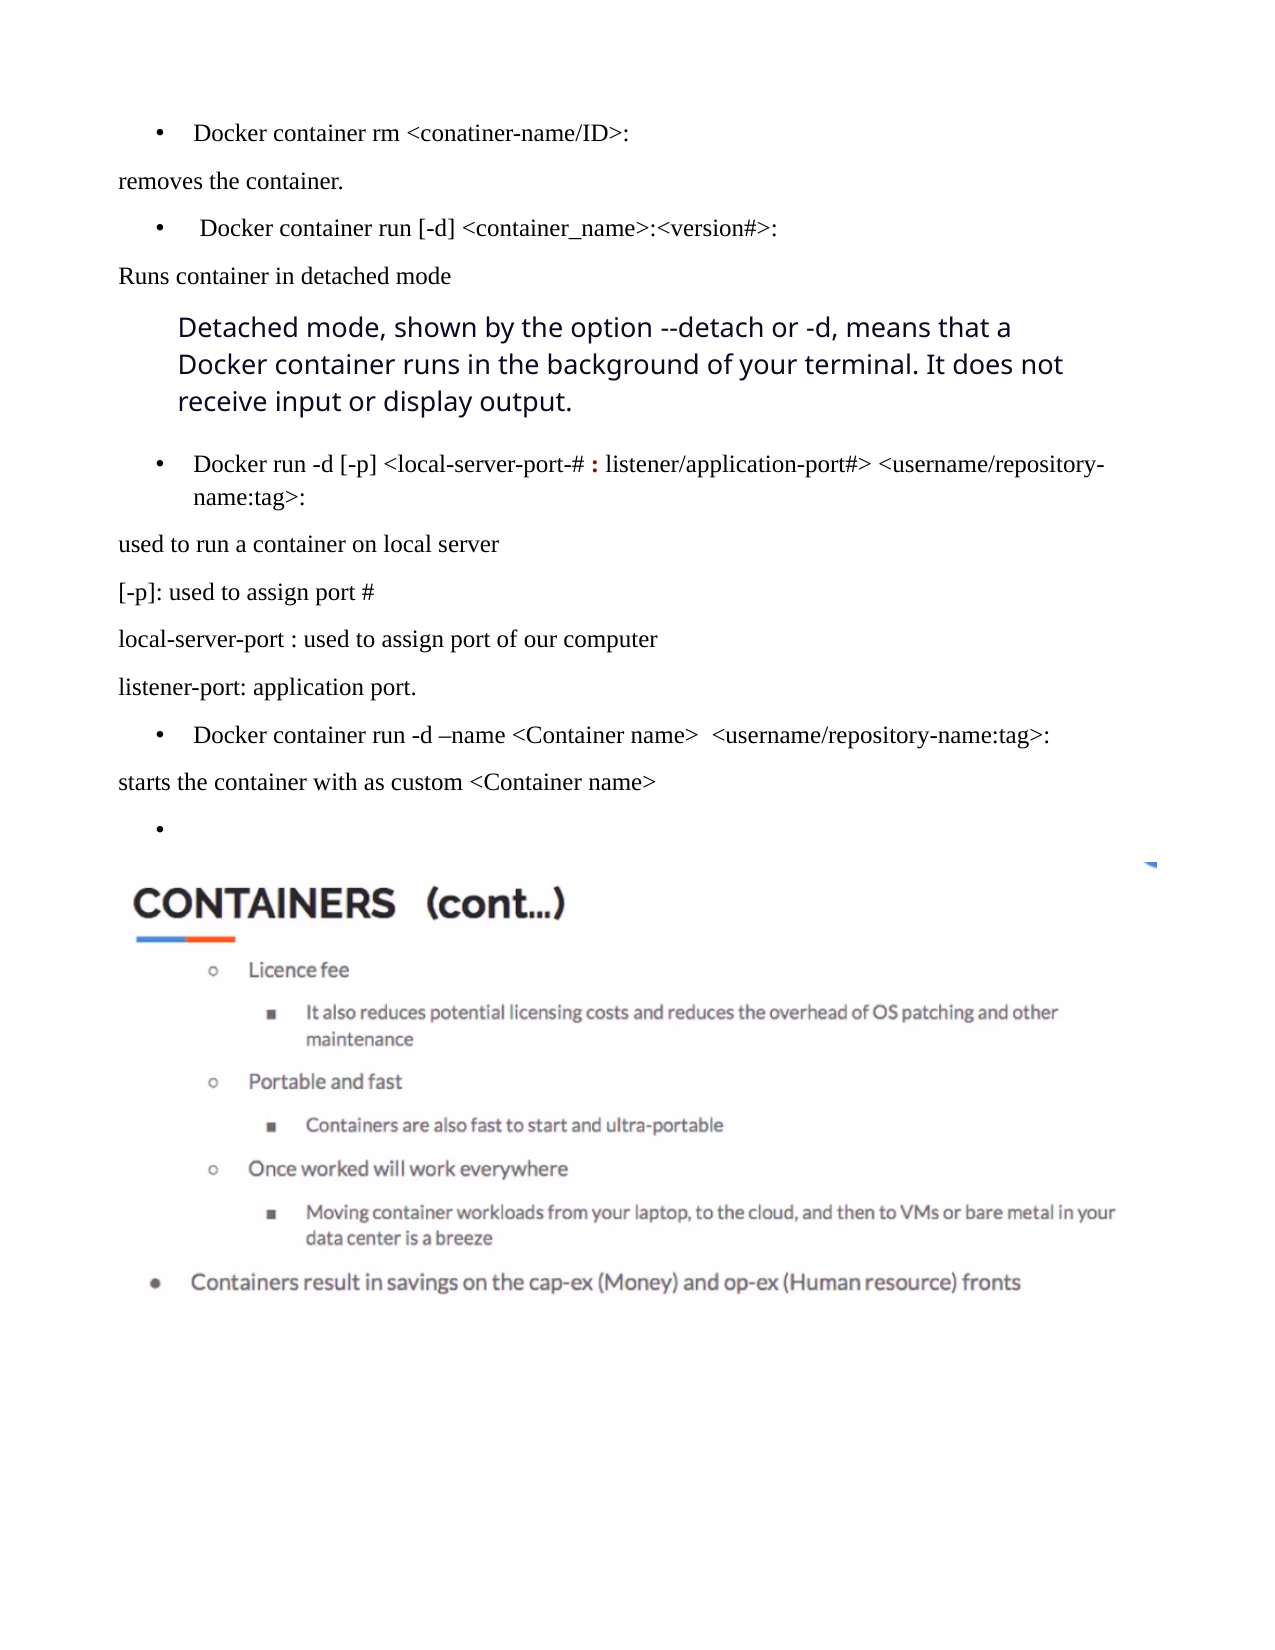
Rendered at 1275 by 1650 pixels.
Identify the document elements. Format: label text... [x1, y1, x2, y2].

text local-server-port : used to assign port of our computer [118, 624, 1157, 653]
text listener-port: application port. [118, 672, 1157, 701]
text used to run a container on local server [118, 529, 1157, 558]
text starts the container with as custom <Container name> [118, 767, 1157, 796]
list Docker run -d [-p] <local-server-port-# : listener/application-port#> <username/repository-name:tag>: [156, 449, 1157, 510]
text [-p]: used to assign port # [118, 577, 1157, 606]
list Docker container run -d –name <Container name> <username/repository-name:tag>: [156, 720, 1157, 748]
list Docker container run [-d] <container_name>:<version#>: [156, 213, 1157, 242]
list Docker container rm <conatiner-name/ID>: [156, 118, 1157, 147]
text Runs container in detached mode [118, 261, 1157, 290]
text Detached mode, shown by the option --detach or -d, means that a Docker container runs in the background of your terminal. It does not receive input or display output. [177, 308, 1098, 419]
picture [118, 862, 1157, 1416]
text removes the container. [118, 166, 1157, 194]
